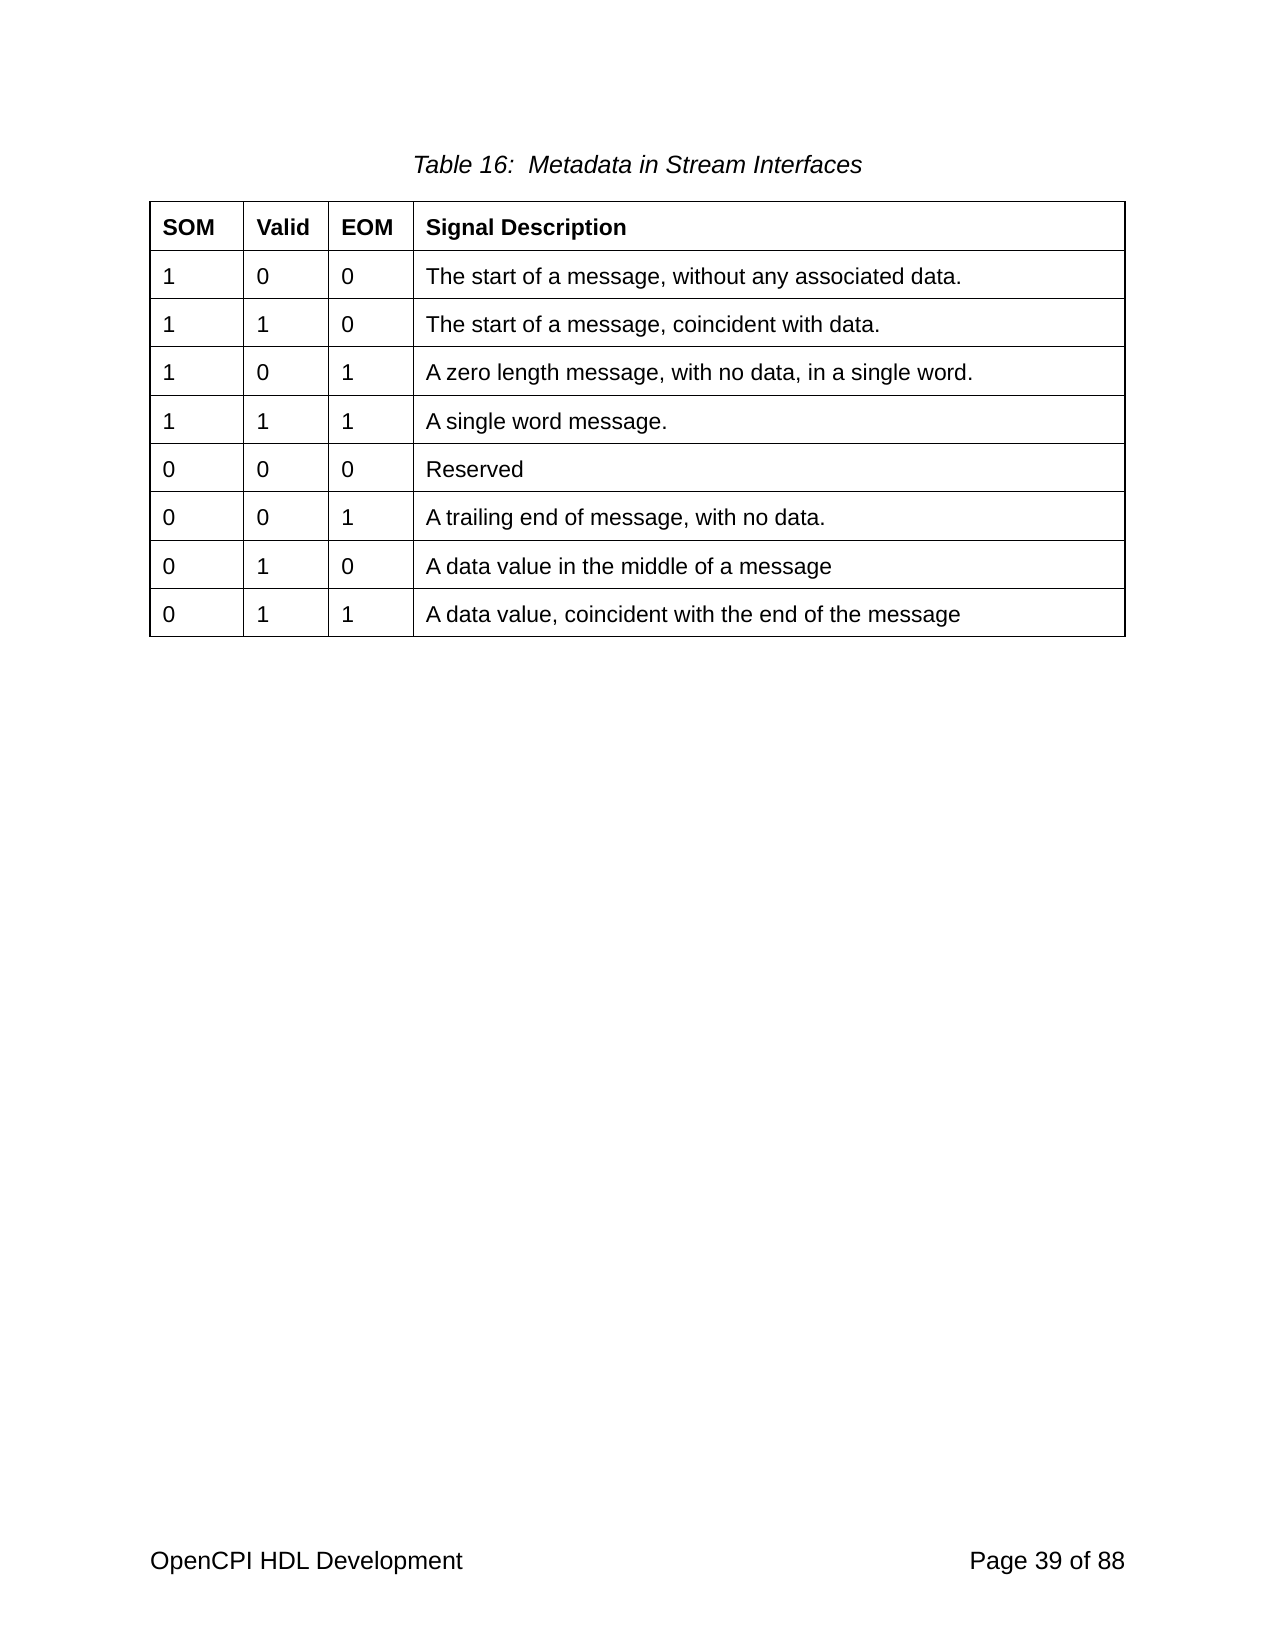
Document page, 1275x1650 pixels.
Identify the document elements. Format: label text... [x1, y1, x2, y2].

table_header Valid [244, 202, 328, 249]
table_cell A data value, coincident with the end of the message [414, 589, 1124, 636]
table_cell 1 [244, 589, 328, 636]
table_header EOM [329, 202, 413, 249]
table_header Signal Description [414, 202, 1124, 249]
table_cell 0 [151, 589, 243, 636]
table_cell 1 [151, 396, 243, 443]
table_cell 1 [244, 541, 328, 588]
table_cell 1 [244, 396, 328, 443]
table_cell 1 [329, 589, 413, 636]
table_cell 0 [329, 299, 413, 346]
table_cell 1 [151, 347, 243, 394]
table_cell The start of a message, coincident with data. [414, 299, 1124, 346]
table_cell 0 [329, 444, 413, 491]
table_cell 0 [329, 541, 413, 588]
table_cell A zero length message, with no data, in a single word. [414, 347, 1124, 394]
table_cell 1 [151, 299, 243, 346]
table_cell 0 [151, 444, 243, 491]
text Table 16: Metadata in Stream Interfaces [150, 150, 1125, 179]
table_cell 0 [244, 251, 328, 298]
table_cell 0 [244, 347, 328, 394]
table_cell 0 [244, 492, 328, 539]
table_cell A data value in the middle of a message [414, 541, 1124, 588]
table_cell 0 [244, 444, 328, 491]
table_cell Reserved [414, 444, 1124, 491]
table_cell 1 [151, 251, 243, 298]
table_cell The start of a message, without any associated data. [414, 251, 1124, 298]
table_cell 0 [151, 492, 243, 539]
table_cell 0 [151, 541, 243, 588]
table_cell 1 [244, 299, 328, 346]
table_cell 1 [329, 396, 413, 443]
table_cell A single word message. [414, 396, 1124, 443]
table_cell A trailing end of message, with no data. [414, 492, 1124, 539]
table_cell 1 [329, 347, 413, 394]
table_cell 1 [329, 492, 413, 539]
table_header SOM [151, 202, 243, 249]
table_cell 0 [329, 251, 413, 298]
